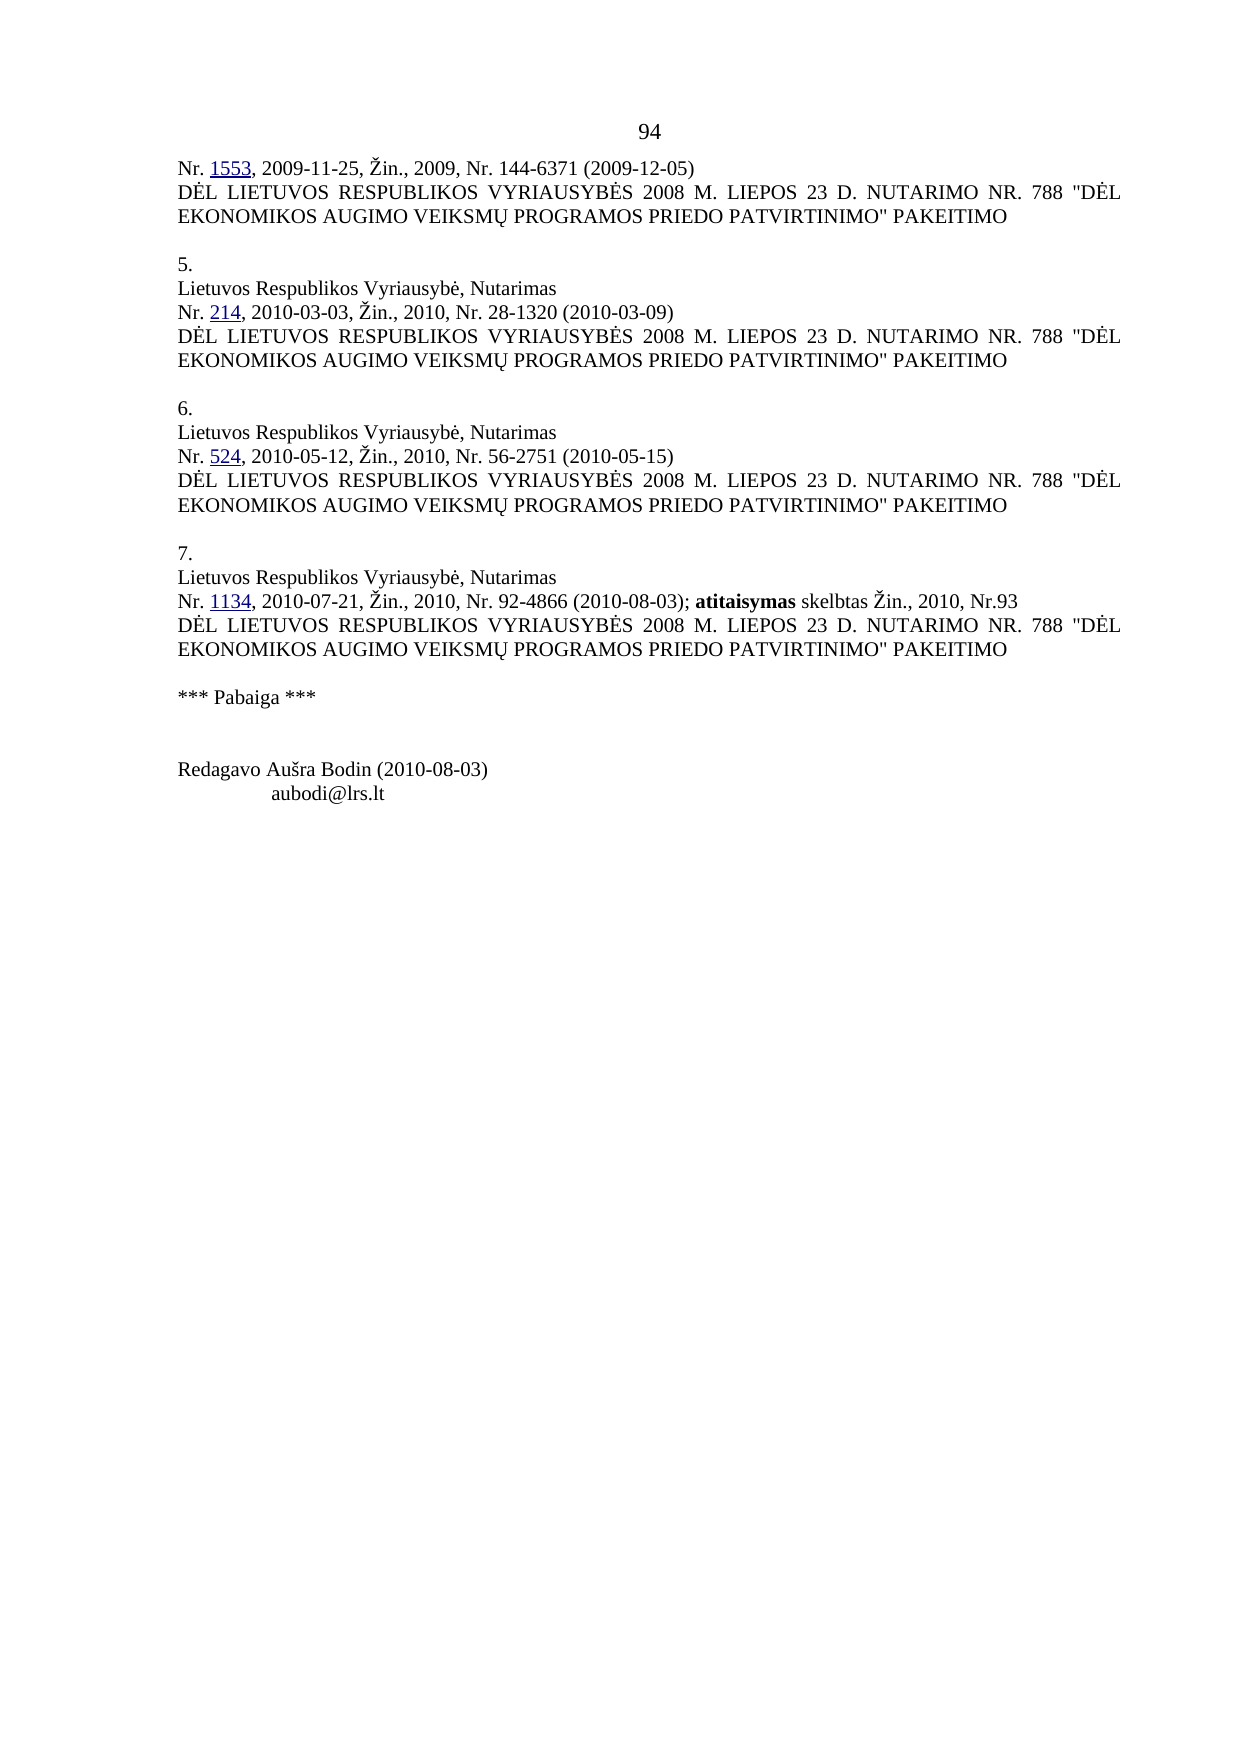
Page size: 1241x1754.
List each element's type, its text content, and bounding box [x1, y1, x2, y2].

text Nr. 1134, 2010-07-21, Žin., 2010, Nr. 92-4866 (2010-08-03); atitaisymas skelbtas Žin., 2010, Nr.93 [177, 589, 1122, 613]
text aubodi@lrs.lt [177, 781, 1122, 805]
text DĖL LIETUVOS RESPUBLIKOS VYRIAUSYBĖS 2008 M. LIEPOS 23 D. NUTARIMO NR. 788 "DĖL EKONOMIKOS AUGIMO VEIKSMŲ PROGRAMOS PRIEDO PATVIRTINIMO" PAKEITIMO [177, 324, 1122, 372]
text DĖL LIETUVOS RESPUBLIKOS VYRIAUSYBĖS 2008 M. LIEPOS 23 D. NUTARIMO NR. 788 "DĖL EKONOMIKOS AUGIMO VEIKSMŲ PROGRAMOS PRIEDO PATVIRTINIMO" PAKEITIMO [177, 180, 1122, 228]
text 7. [177, 541, 1122, 565]
text Nr. 214, 2010-03-03, Žin., 2010, Nr. 28-1320 (2010-03-09) [177, 300, 1122, 324]
text Redagavo Aušra Bodin (2010-08-03) [177, 757, 1122, 781]
text *** Pabaiga *** [177, 685, 1122, 709]
text Lietuvos Respublikos Vyriausybė, Nutarimas [177, 420, 1122, 444]
text 5. [177, 252, 1122, 276]
text Lietuvos Respublikos Vyriausybė, Nutarimas [177, 276, 1122, 300]
text DĖL LIETUVOS RESPUBLIKOS VYRIAUSYBĖS 2008 M. LIEPOS 23 D. NUTARIMO NR. 788 "DĖL EKONOMIKOS AUGIMO VEIKSMŲ PROGRAMOS PRIEDO PATVIRTINIMO" PAKEITIMO [177, 613, 1122, 661]
text 6. [177, 396, 1122, 420]
text DĖL LIETUVOS RESPUBLIKOS VYRIAUSYBĖS 2008 M. LIEPOS 23 D. NUTARIMO NR. 788 "DĖL EKONOMIKOS AUGIMO VEIKSMŲ PROGRAMOS PRIEDO PATVIRTINIMO" PAKEITIMO [177, 468, 1122, 517]
text Nr. 1553, 2009-11-25, Žin., 2009, Nr. 144-6371 (2009-12-05) [177, 156, 1122, 180]
text Nr. 524, 2010-05-12, Žin., 2010, Nr. 56-2751 (2010-05-15) [177, 444, 1122, 468]
text Lietuvos Respublikos Vyriausybė, Nutarimas [177, 565, 1122, 589]
